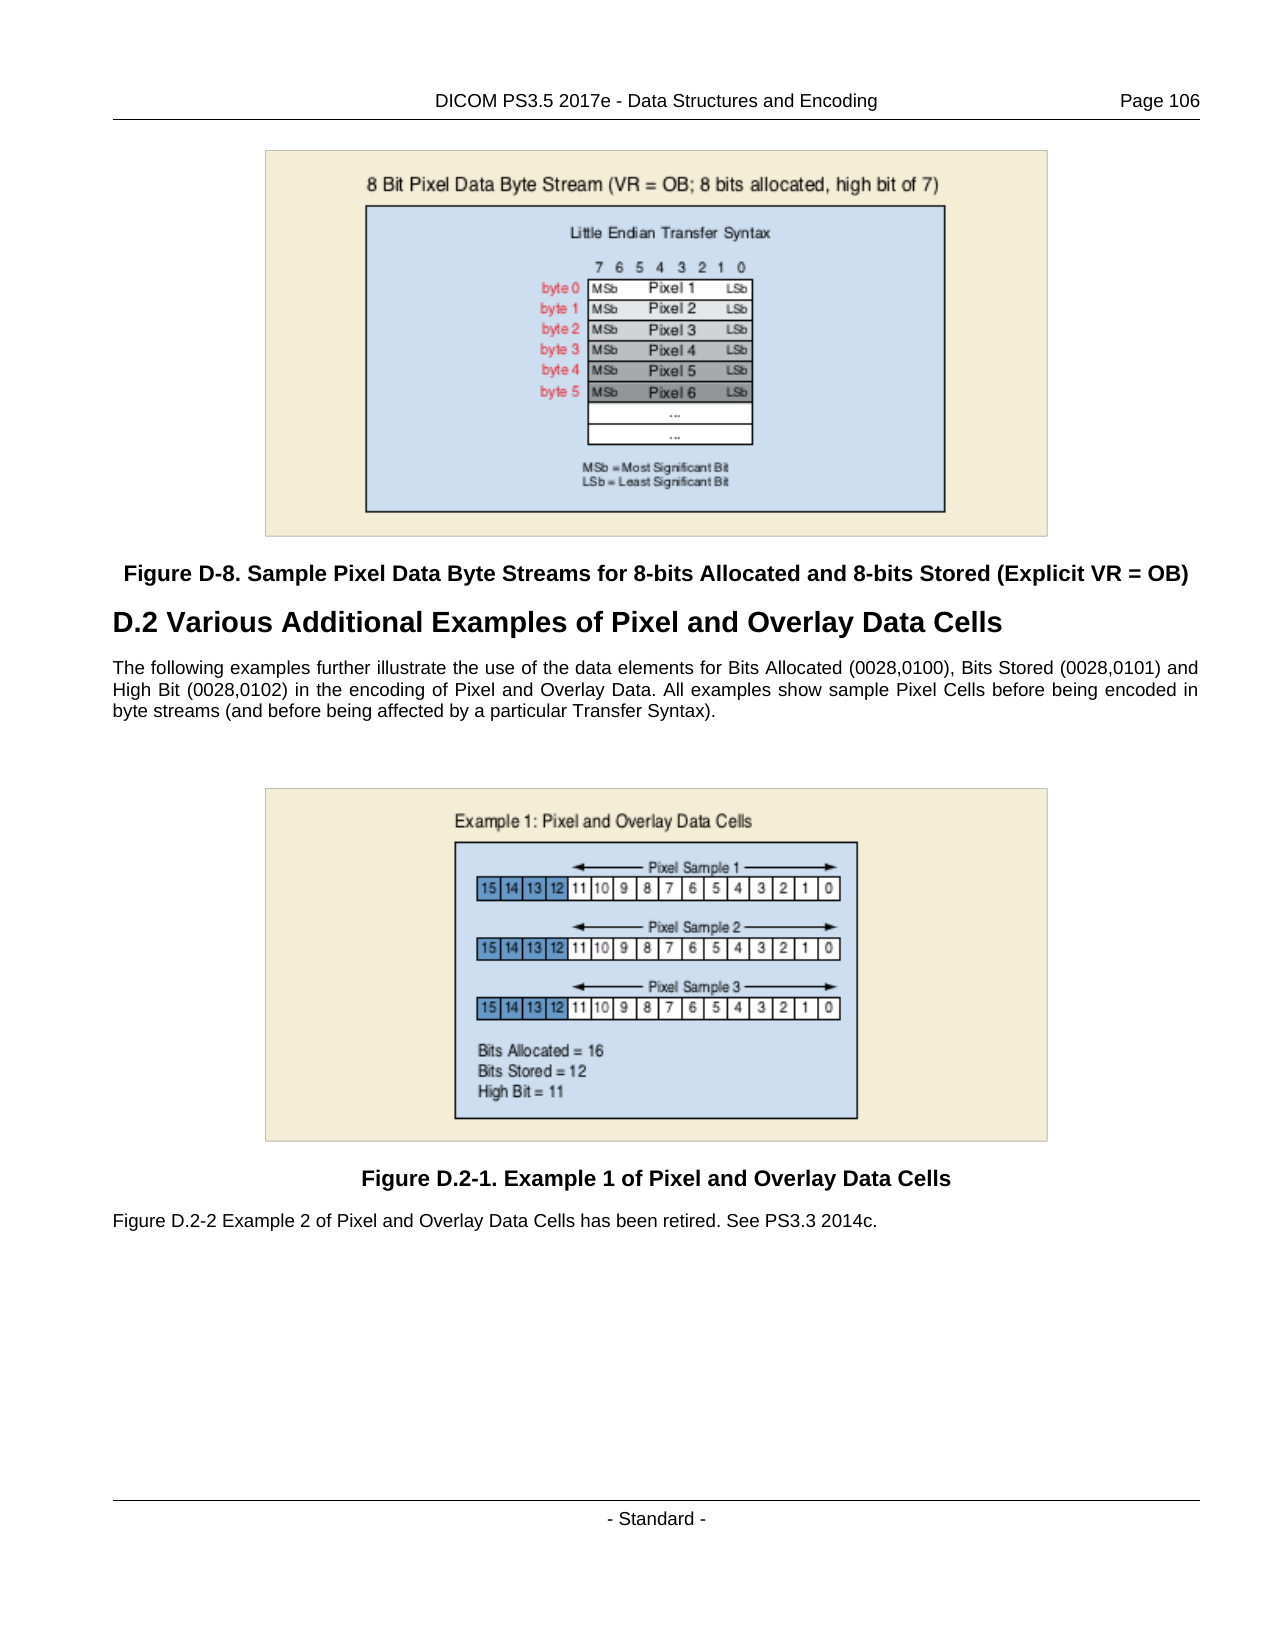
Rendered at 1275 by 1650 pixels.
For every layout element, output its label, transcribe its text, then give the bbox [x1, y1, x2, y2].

text Figure D-8. Sample Pixel Data Byte Streams for 8-bits Allocated and 8-bits Stored (Explicit VR = OB) [112, 560, 1200, 586]
text D.2 Various Additional Examples of Pixel and Overlay Data Cells [112, 604, 1200, 638]
picture [264, 150, 1049, 538]
text Figure D.2-1. Example 1 of Pixel and Overlay Data Cells [112, 1165, 1200, 1191]
picture [264, 787, 1049, 1143]
text Figure D.2-2 Example 2 of Pixel and Overlay Data Cells has been retired. See PS3.3 2014c. [112, 1209, 1200, 1231]
text The following examples further illustrate the use of the data elements for Bits Allocated (0028,0100), Bits Stored (0028,0101) and High Bit (0028,0102) in the encoding of Pixel and Overlay Data. All examples show sample Pixel Cells before being encoded in byte streams (and before being affected by a particular Transfer Syntax). [112, 657, 1200, 722]
